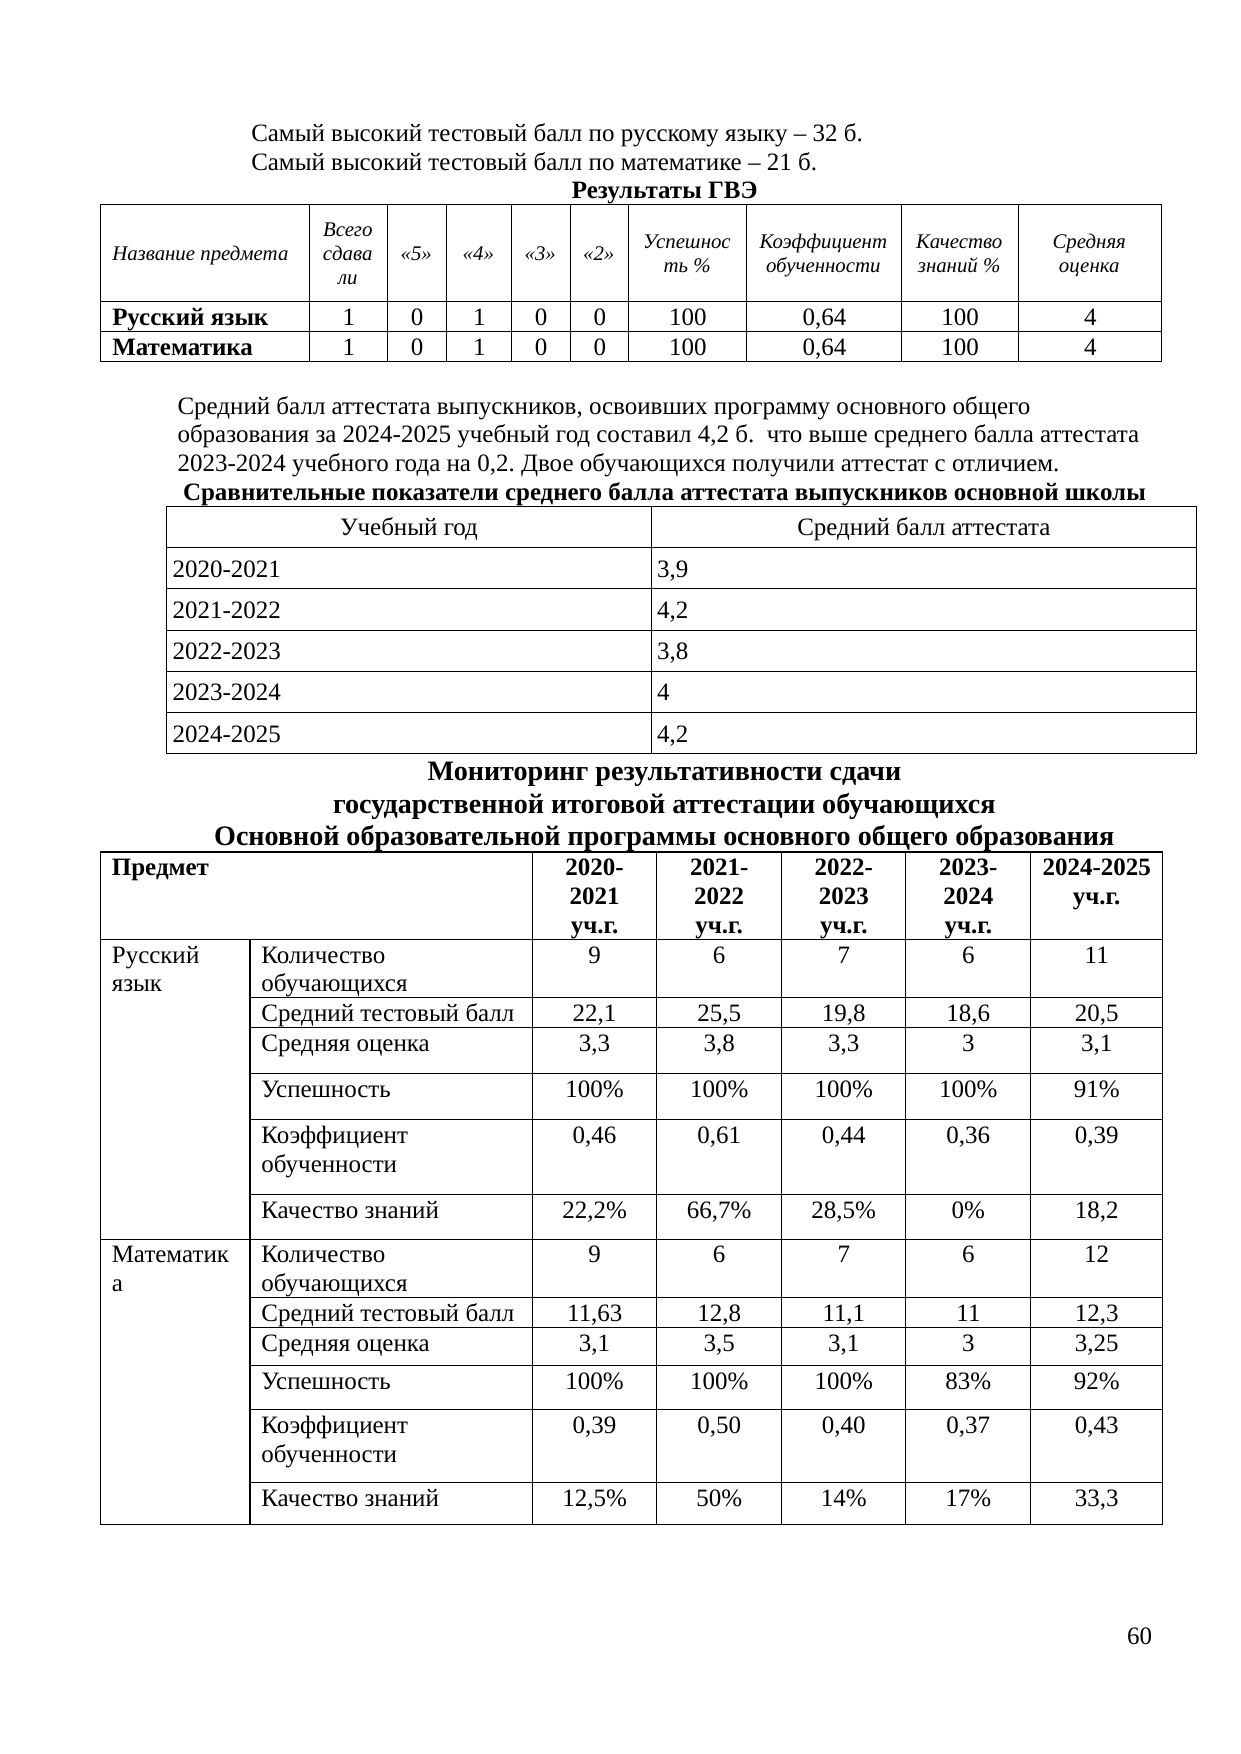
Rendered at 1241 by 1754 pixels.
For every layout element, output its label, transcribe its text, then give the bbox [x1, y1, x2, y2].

table_cell 6 [906, 940, 1030, 997]
table_cell 0,64 [747, 302, 901, 331]
table_cell Средний тестовый балл [251, 998, 532, 1027]
table_header «3» [512, 205, 570, 301]
table_header Всего сдавали [310, 205, 387, 301]
table_cell Математика [101, 1240, 249, 1524]
table_cell 0% [906, 1195, 1030, 1238]
table_cell 0,40 [782, 1410, 905, 1482]
table_cell 100 [629, 302, 746, 331]
table_cell 7 [782, 940, 905, 997]
table_cell Качество знаний [251, 1483, 532, 1524]
table_cell 3,25 [1031, 1328, 1162, 1365]
table_cell 12 [1031, 1240, 1162, 1297]
table_cell 33,3 [1031, 1483, 1162, 1524]
table_cell Успешность [251, 1366, 532, 1409]
table_cell 0 [388, 332, 446, 361]
table_cell 100% [533, 1366, 656, 1409]
table_header 2021-2022 уч.г. [657, 853, 781, 939]
table_cell 100% [533, 1074, 656, 1119]
table_cell Русский язык [101, 940, 249, 1238]
table_cell 3,3 [782, 1028, 905, 1073]
table_cell 3,8 [657, 1028, 781, 1073]
table_cell 50% [657, 1483, 781, 1524]
table_cell 2021-2022 [167, 589, 651, 629]
table_cell 0 [571, 302, 628, 331]
table_cell 3,5 [657, 1328, 781, 1365]
table_cell 0,36 [906, 1120, 1030, 1194]
text Сравнительные показатели среднего балла аттестата выпускников основной школы [177, 477, 1152, 506]
table_header Название предмета [101, 205, 309, 301]
table_header Качество знаний % [902, 205, 1018, 301]
table_cell 1 [447, 332, 511, 361]
table_header 2022-2023 уч.г. [782, 853, 905, 939]
table_cell Коэффициент обученности [251, 1120, 532, 1194]
table_cell 11 [1031, 940, 1162, 997]
table_cell 0,46 [533, 1120, 656, 1194]
table_cell 0,39 [533, 1410, 656, 1482]
table_cell 22,2% [533, 1195, 656, 1238]
table_cell Коэффициент обученности [251, 1410, 532, 1482]
table_cell 3,1 [782, 1328, 905, 1365]
table_cell 100% [657, 1074, 781, 1119]
table_cell 18,2 [1031, 1195, 1162, 1238]
table_cell 2020-2021 [167, 548, 651, 588]
table_cell Математика [101, 332, 309, 361]
table_cell 6 [657, 940, 781, 997]
text Основной образовательной программы основного общего образования [177, 819, 1152, 851]
table_cell 100% [782, 1366, 905, 1409]
table_cell 100 [902, 302, 1018, 331]
table_cell 12,5% [533, 1483, 656, 1524]
table_cell 1 [447, 302, 511, 331]
table_cell Средняя оценка [251, 1028, 532, 1073]
table_cell 6 [906, 1240, 1030, 1297]
table_cell 0,44 [782, 1120, 905, 1194]
table_header Успешность % [629, 205, 746, 301]
table_cell 12,8 [657, 1298, 781, 1327]
table_cell 14% [782, 1483, 905, 1524]
table_cell Качество знаний [251, 1195, 532, 1238]
table_cell 0 [388, 302, 446, 331]
table_header Средняя оценка [1019, 205, 1161, 301]
table_cell 0,39 [1031, 1120, 1162, 1194]
table_cell 83% [906, 1366, 1030, 1409]
table_cell 91% [1031, 1074, 1162, 1119]
text Мониторинг результативности сдачи [177, 754, 1152, 787]
table_cell 3 [906, 1028, 1030, 1073]
table_cell 11,63 [533, 1298, 656, 1327]
table_cell 2022-2023 [167, 631, 651, 671]
table_cell 7 [782, 1240, 905, 1297]
table_header «2» [571, 205, 628, 301]
table_cell 0 [512, 332, 570, 361]
table_cell 4 [1019, 332, 1161, 361]
table_cell 12,3 [1031, 1298, 1162, 1327]
table_cell 22,1 [533, 998, 656, 1027]
table_cell 9 [533, 940, 656, 997]
table_cell 100% [782, 1074, 905, 1119]
table_cell Средняя оценка [251, 1328, 532, 1365]
table_header 2023-2024 уч.г. [906, 853, 1030, 939]
text Самый высокий тестовый балл по русскому языку – 32 б. [177, 118, 1152, 147]
table_cell 6 [657, 1240, 781, 1297]
table_header Коэффициент обученности [747, 205, 901, 301]
table_header 2024-2025 уч.г. [1031, 853, 1162, 939]
table_cell 3,1 [1031, 1028, 1162, 1073]
text Средний балл аттестата выпускников, освоивших программу основного общего образования за 2024-2025 учебный год составил 4,2 б. что выше среднего балла аттестата 2023-2024 учебного года на 0,2. Двое обучающихся получили аттестат с отличием. [177, 391, 1152, 477]
text Результаты ГВЭ [177, 176, 1152, 204]
table_cell 0 [512, 302, 570, 331]
table_cell 3 [906, 1328, 1030, 1365]
text государственной итоговой аттестации обучающихся [177, 787, 1152, 819]
table_cell 9 [533, 1240, 656, 1297]
table_cell 19,8 [782, 998, 905, 1027]
table_cell 0,37 [906, 1410, 1030, 1482]
table_cell 3,9 [652, 548, 1196, 588]
table_cell 28,5% [782, 1195, 905, 1238]
table_cell 17% [906, 1483, 1030, 1524]
table_cell 0,43 [1031, 1410, 1162, 1482]
table_cell 25,5 [657, 998, 781, 1027]
table_cell 20,5 [1031, 998, 1162, 1027]
table_header «5» [388, 205, 446, 301]
table_header Учебный год [167, 507, 651, 547]
table_cell 100% [906, 1074, 1030, 1119]
text Самый высокий тестовый балл по математике – 21 б. [177, 147, 1152, 176]
table_cell Успешность [251, 1074, 532, 1119]
table_header Предмет [101, 853, 532, 939]
table_cell 0,64 [747, 332, 901, 361]
table_cell 0,50 [657, 1410, 781, 1482]
table_cell Количество обучающихся [251, 940, 532, 997]
table_cell 3,3 [533, 1028, 656, 1073]
table_cell 100% [657, 1366, 781, 1409]
table_cell 1 [310, 332, 387, 361]
table_cell 0 [571, 332, 628, 361]
table_cell 2024-2025 [167, 713, 651, 753]
table_cell 4,2 [652, 589, 1196, 629]
table_header «4» [447, 205, 511, 301]
table_cell 3,1 [533, 1328, 656, 1365]
table_cell Количество обучающихся [251, 1240, 532, 1297]
table_cell 0,61 [657, 1120, 781, 1194]
table_cell 92% [1031, 1366, 1162, 1409]
table_cell Средний тестовый балл [251, 1298, 532, 1327]
table_cell 11 [906, 1298, 1030, 1327]
table_cell 18,6 [906, 998, 1030, 1027]
table_cell 11,1 [782, 1298, 905, 1327]
table_cell 4 [652, 672, 1196, 712]
table_cell 4,2 [652, 713, 1196, 753]
table_cell 3,8 [652, 631, 1196, 671]
table_cell 2023-2024 [167, 672, 651, 712]
table_header Средний балл аттестата [652, 507, 1196, 547]
table_cell 1 [310, 302, 387, 331]
table_cell 100 [902, 332, 1018, 361]
table_cell Русский язык [101, 302, 309, 331]
table_cell 100 [629, 332, 746, 361]
table_header 2020-2021 уч.г. [533, 853, 656, 939]
table_cell 4 [1019, 302, 1161, 331]
table_cell 66,7% [657, 1195, 781, 1238]
